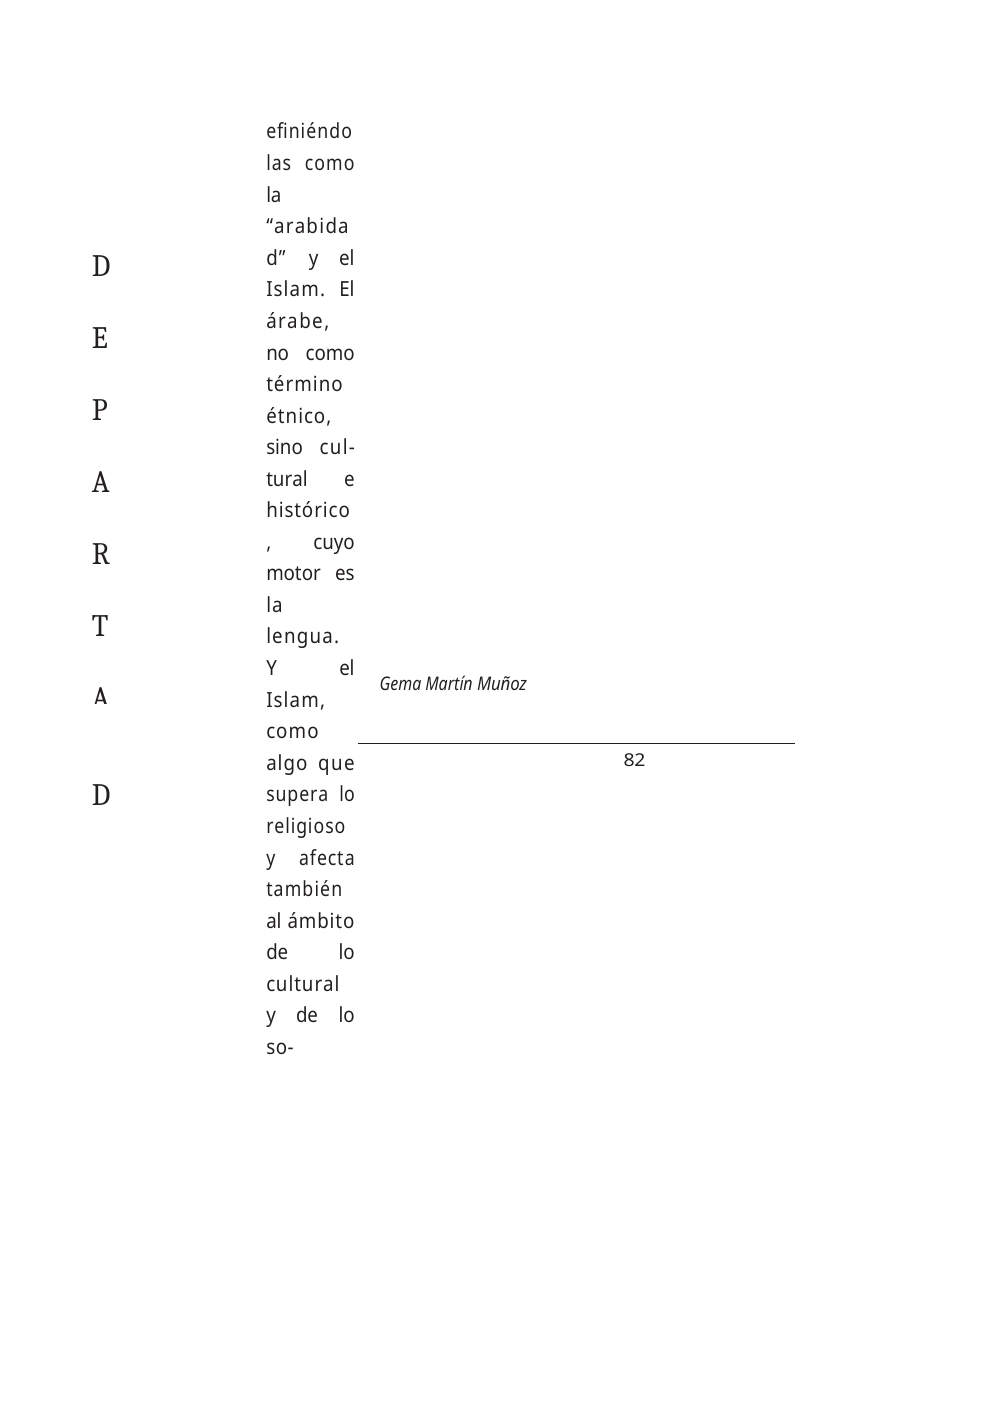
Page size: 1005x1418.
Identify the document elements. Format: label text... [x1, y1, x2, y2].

text efiniéndolas como la “arabidad” y el Islam. El árabe, no como término étnico, sino cul-tural e histórico, cuyo motor es la lengua. Y el Islam, como algo que supera lo religioso y afecta también al ámbito de lo cultural y de lo so- [266, 117, 354, 1060]
text [89, 247, 130, 704]
text [89, 776, 130, 836]
text D E P A R T A M E N T O [92, 249, 130, 704]
text D E [92, 777, 130, 836]
text Gema Martín Muñoz [379, 670, 762, 696]
text D E [97, 786, 106, 803]
text 82 [623, 748, 807, 772]
